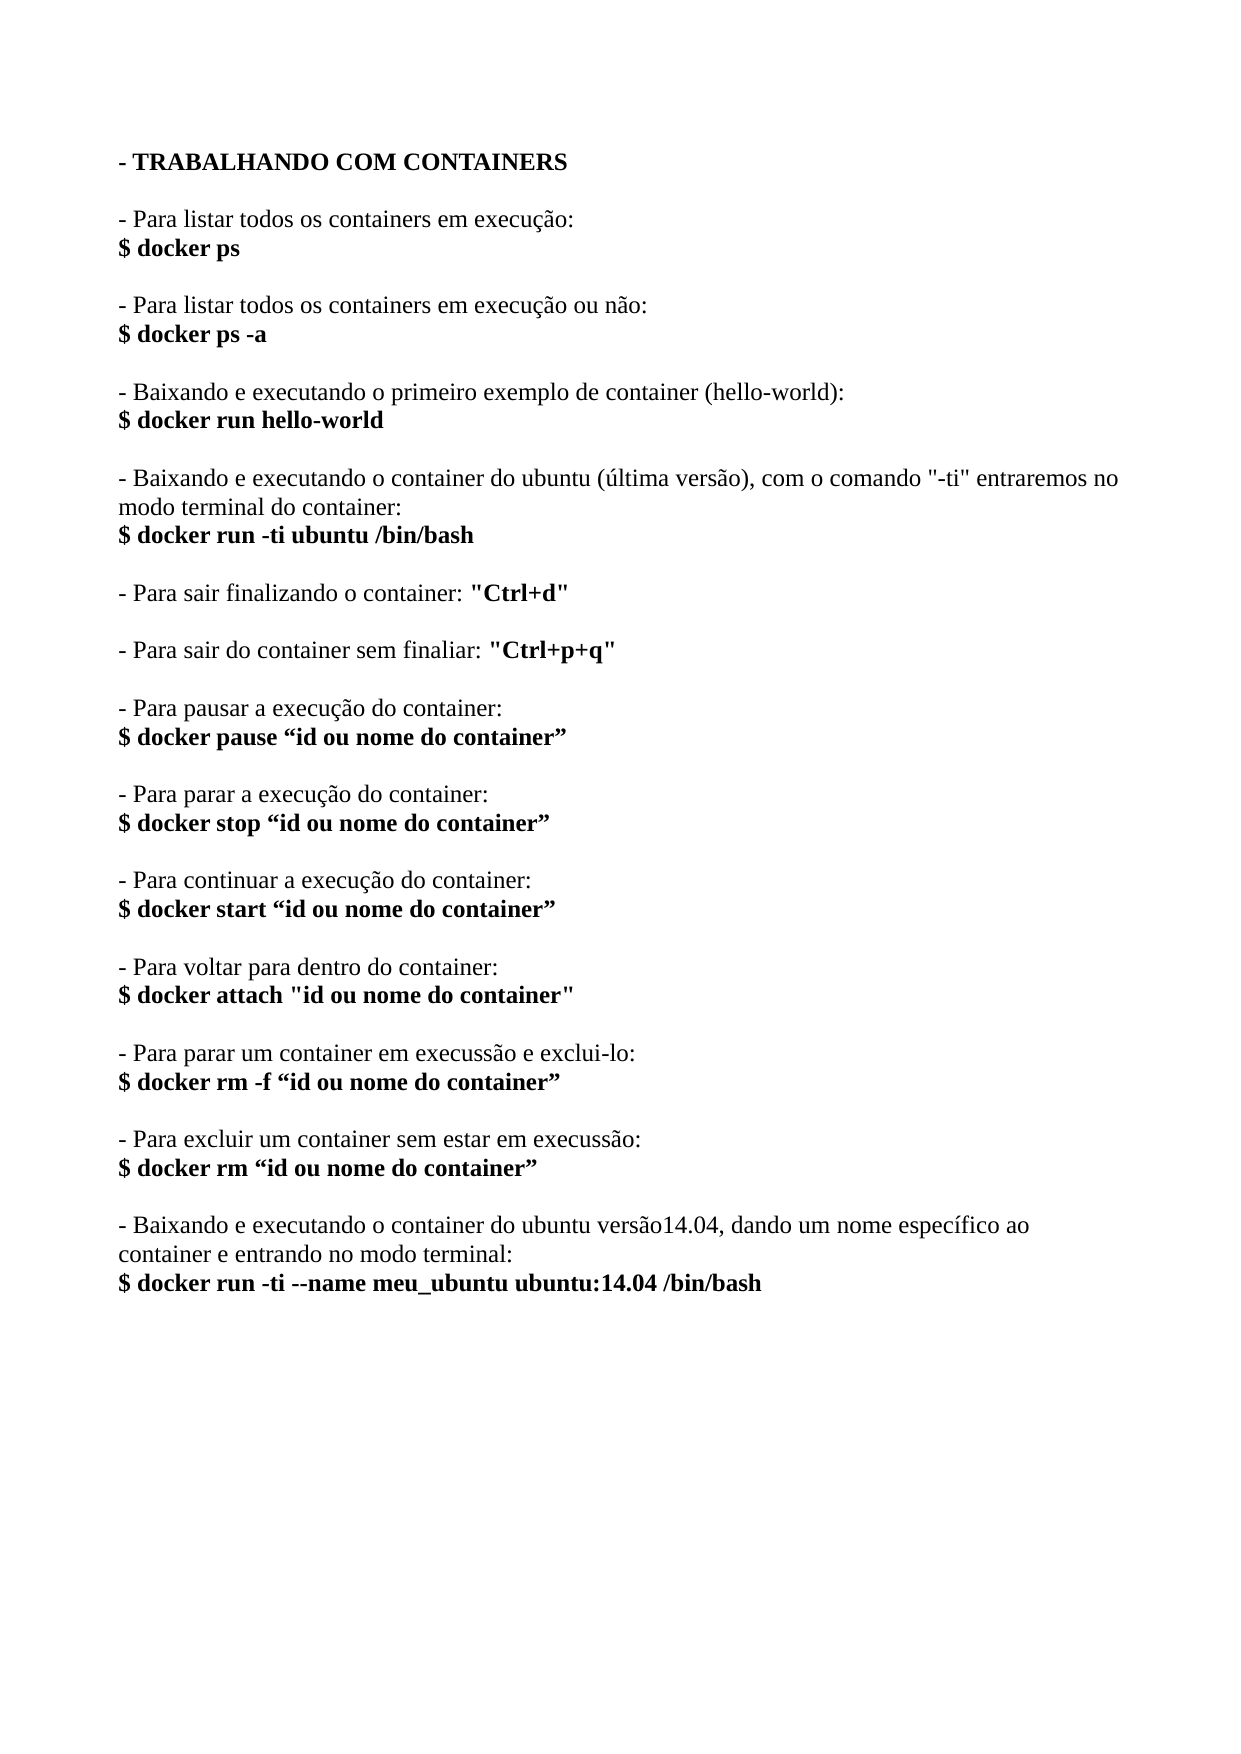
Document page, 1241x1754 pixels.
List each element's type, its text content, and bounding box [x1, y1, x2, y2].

text - Para listar todos os containers em execução: [118, 204, 1122, 233]
text - Para sair finalizando o container: "Ctrl+d" [118, 578, 1122, 607]
text - Para continuar a execução do container: [118, 866, 1122, 894]
text - Para voltar para dentro do container: [118, 952, 1122, 981]
text - Para parar um container em execussão e exclui-lo: [118, 1038, 1122, 1067]
text $ docker run -ti ubuntu /bin/bash [118, 521, 1122, 549]
text $ docker ps [118, 233, 1122, 262]
text - Baixando e executando o primeiro exemplo de container (hello-world): [118, 377, 1122, 406]
text $ docker run -ti --name meu_ubuntu ubuntu:14.04 /bin/bash [118, 1268, 1122, 1297]
text $ docker ps -a [118, 319, 1122, 348]
text - Baixando e executando o container do ubuntu (última versão), com o comando "-ti" entraremos no modo terminal do container: [118, 463, 1122, 521]
text $ docker rm “id ou nome do container” [118, 1153, 1122, 1182]
text - Para sair do container sem finaliar: "Ctrl+p+q" [118, 636, 1122, 664]
text $ docker attach "id ou nome do container" [118, 981, 1122, 1009]
text - Para pausar a execução do container: [118, 693, 1122, 722]
text - TRABALHANDO COM CONTAINERS [118, 147, 1122, 176]
text - Baixando e executando o container do ubuntu versão14.04, dando um nome específico ao container e entrando no modo terminal: [118, 1211, 1122, 1268]
text $ docker start “id ou nome do container” [118, 894, 1122, 923]
text - Para parar a execução do container: [118, 779, 1122, 808]
text $ docker stop “id ou nome do container” [118, 808, 1122, 837]
text $ docker run hello-world [118, 406, 1122, 434]
text - Para listar todos os containers em execução ou não: [118, 291, 1122, 319]
text $ docker rm -f “id ou nome do container” [118, 1067, 1122, 1096]
text $ docker pause “id ou nome do container” [118, 722, 1122, 751]
text - Para excluir um container sem estar em execussão: [118, 1124, 1122, 1153]
